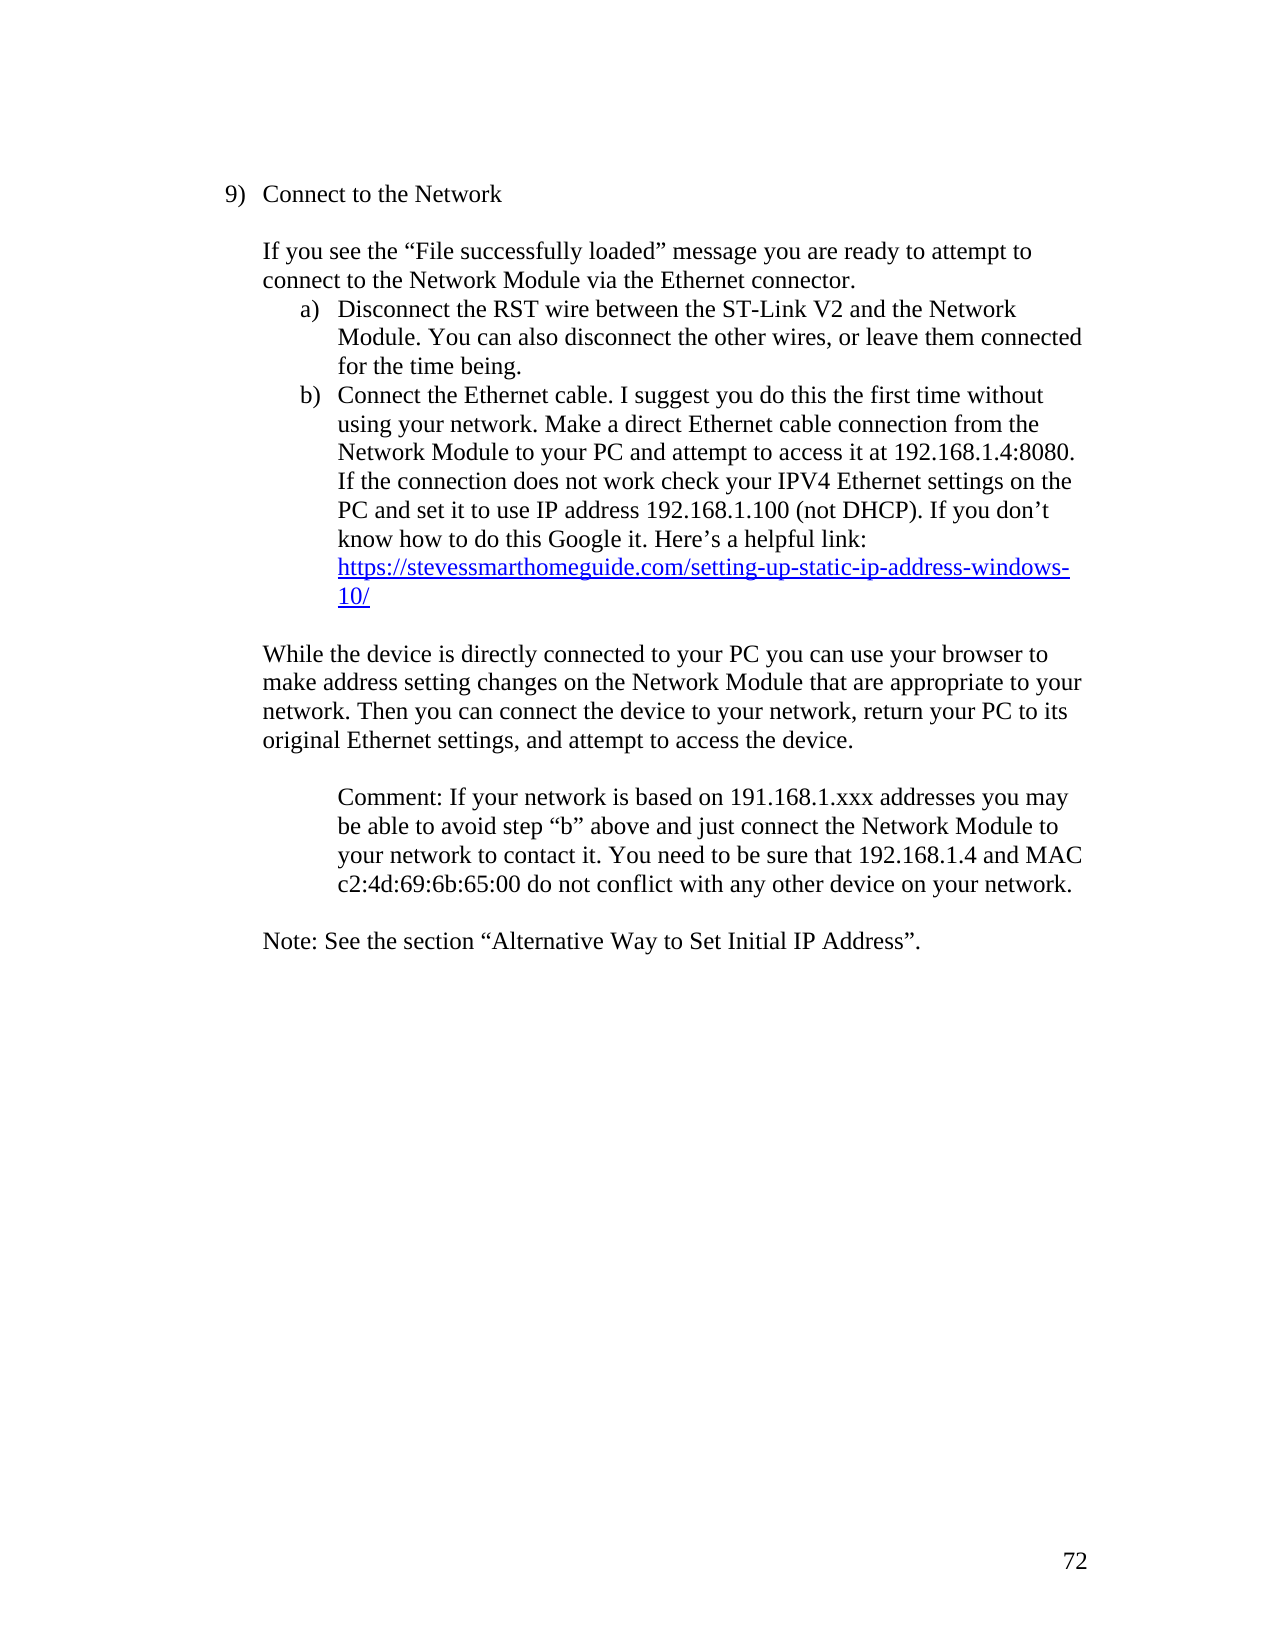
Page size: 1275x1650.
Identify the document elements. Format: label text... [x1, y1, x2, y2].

text While the device is directly connected to your PC you can use your browser to make address setting changes on the Network Module that are appropriate to your network. Then you can connect the device to your network, return your PC to its original Ethernet settings, and attempt to access the device. [262, 639, 1087, 754]
text Note: See the section “Alternative Way to Set Initial IP Address”. [262, 926, 1087, 955]
list Connect to the Network [225, 179, 1087, 207]
text If you see the “File successfully loaded” message you are ready to attempt to connect to the Network Module via the Ethernet connector. [262, 236, 1087, 294]
list Connect the Ethernet cable. I suggest you do this the first time without using your network. Make a direct Ethernet cable connection from the Network Module to your PC and attempt to access it at 192.168.1.4:8080. If the connection does not work check your IPV4 Ethernet settings on the PC and set it to use IP address 192.168.1.100 (not DHCP). If you don’t know how to do this Google it. Here’s a helpful link: [300, 380, 1087, 552]
list Disconnect the RST wire between the ST-Link V2 and the Network Module. You can also disconnect the other wires, or leave them connected for the time being. [300, 294, 1087, 380]
text Comment: If your network is based on 191.168.1.xxx addresses you may be able to avoid step “b” above and just connect the Network Module to your network to contact it. You need to be sure that 192.168.1.4 and MAC c2:4d:69:6b:65:00 do not conflict with any other device on your network. [337, 782, 1087, 897]
text https://stevessmarthomeguide.com/setting-up-static-ip-address-windows-10/ [337, 552, 1087, 610]
